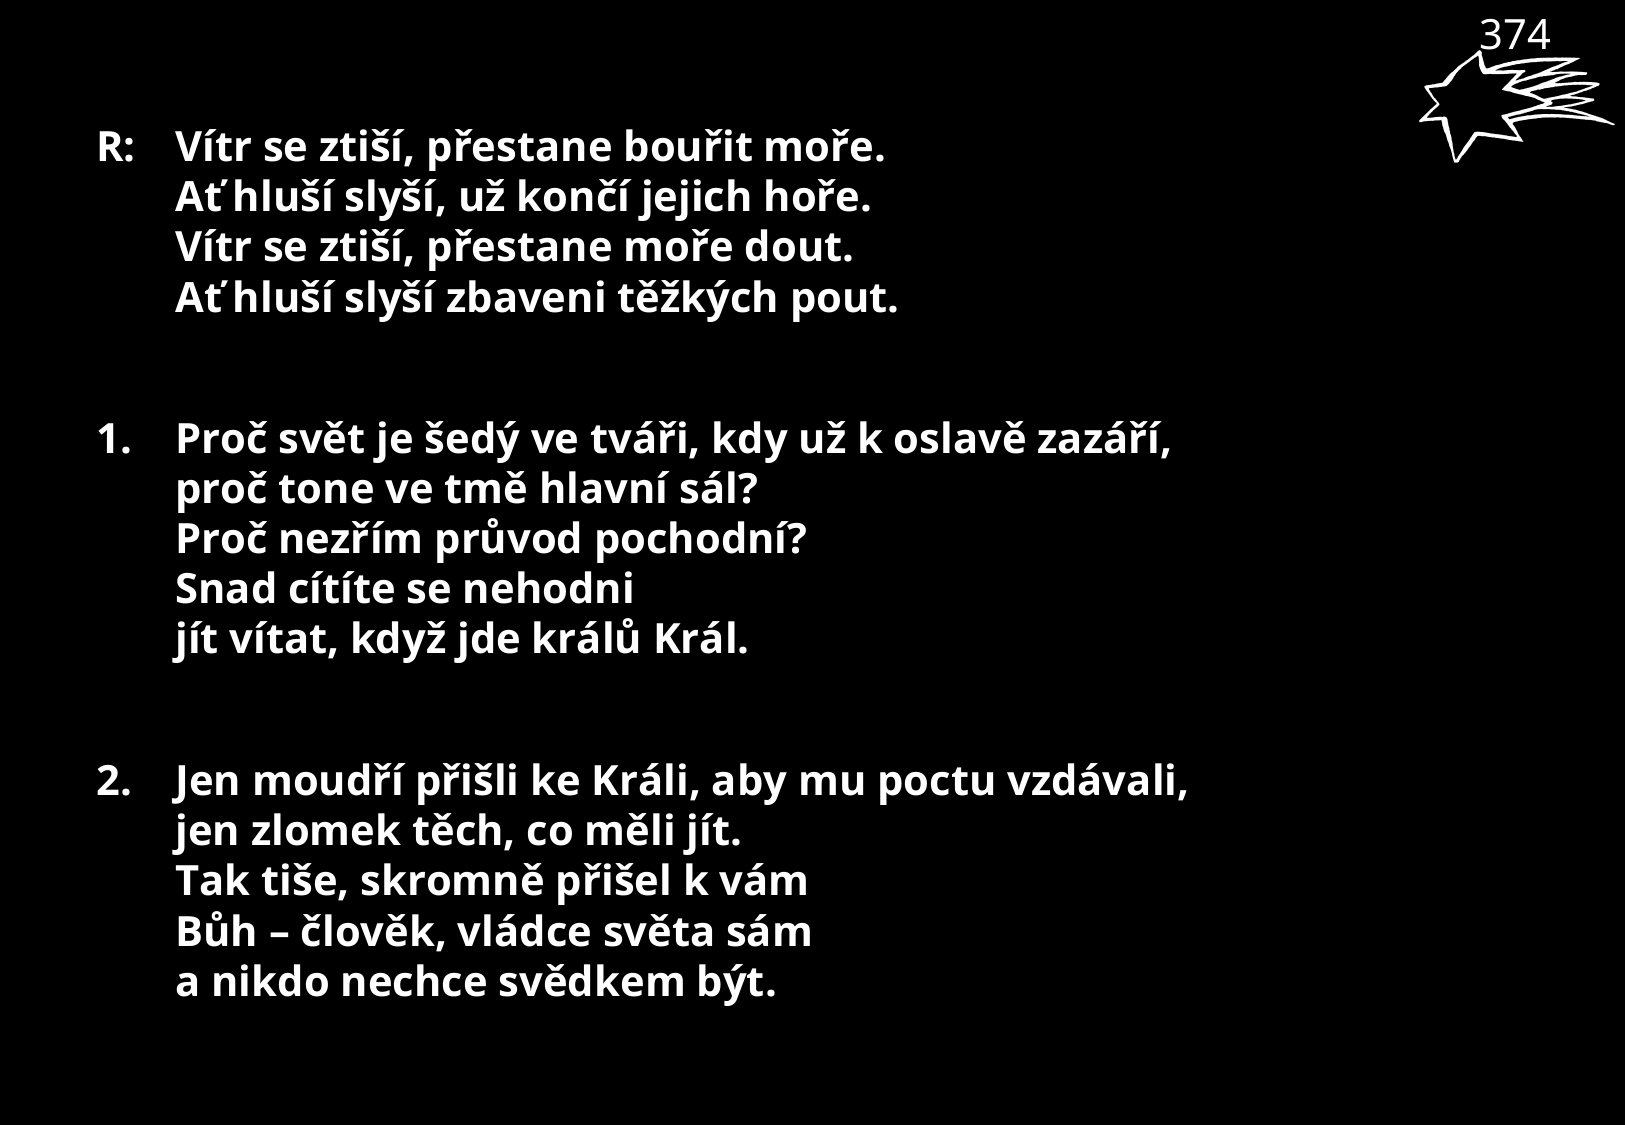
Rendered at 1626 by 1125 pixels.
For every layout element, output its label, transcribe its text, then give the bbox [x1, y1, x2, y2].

text_box 374 [1405, 0, 1626, 66]
list R: Vítr se ztiší, přestane bouřit moře. Ať hluší slyší, už končí jejich hoře. Vítr se ztiší, přestane moře dout. Ať hluší slyší zbaveni těžkých pout. 1. Proč svět je šedý ve tváři, kdy už k oslavě zazáří, proč tone ve tmě hlavní sál? Proč nezřím průvod pochodní? Snad cítíte se nehodni jít vítat, když jde králů Král. 2. Jen moudří přišli ke Králi, aby mu poctu vzdávali, jen zlomek těch, co měli jít. Tak tiše, skromně přišel k vám Bůh – člověk, vládce světa sám a nikdo nechce svědkem být. [81, 112, 1544, 1101]
